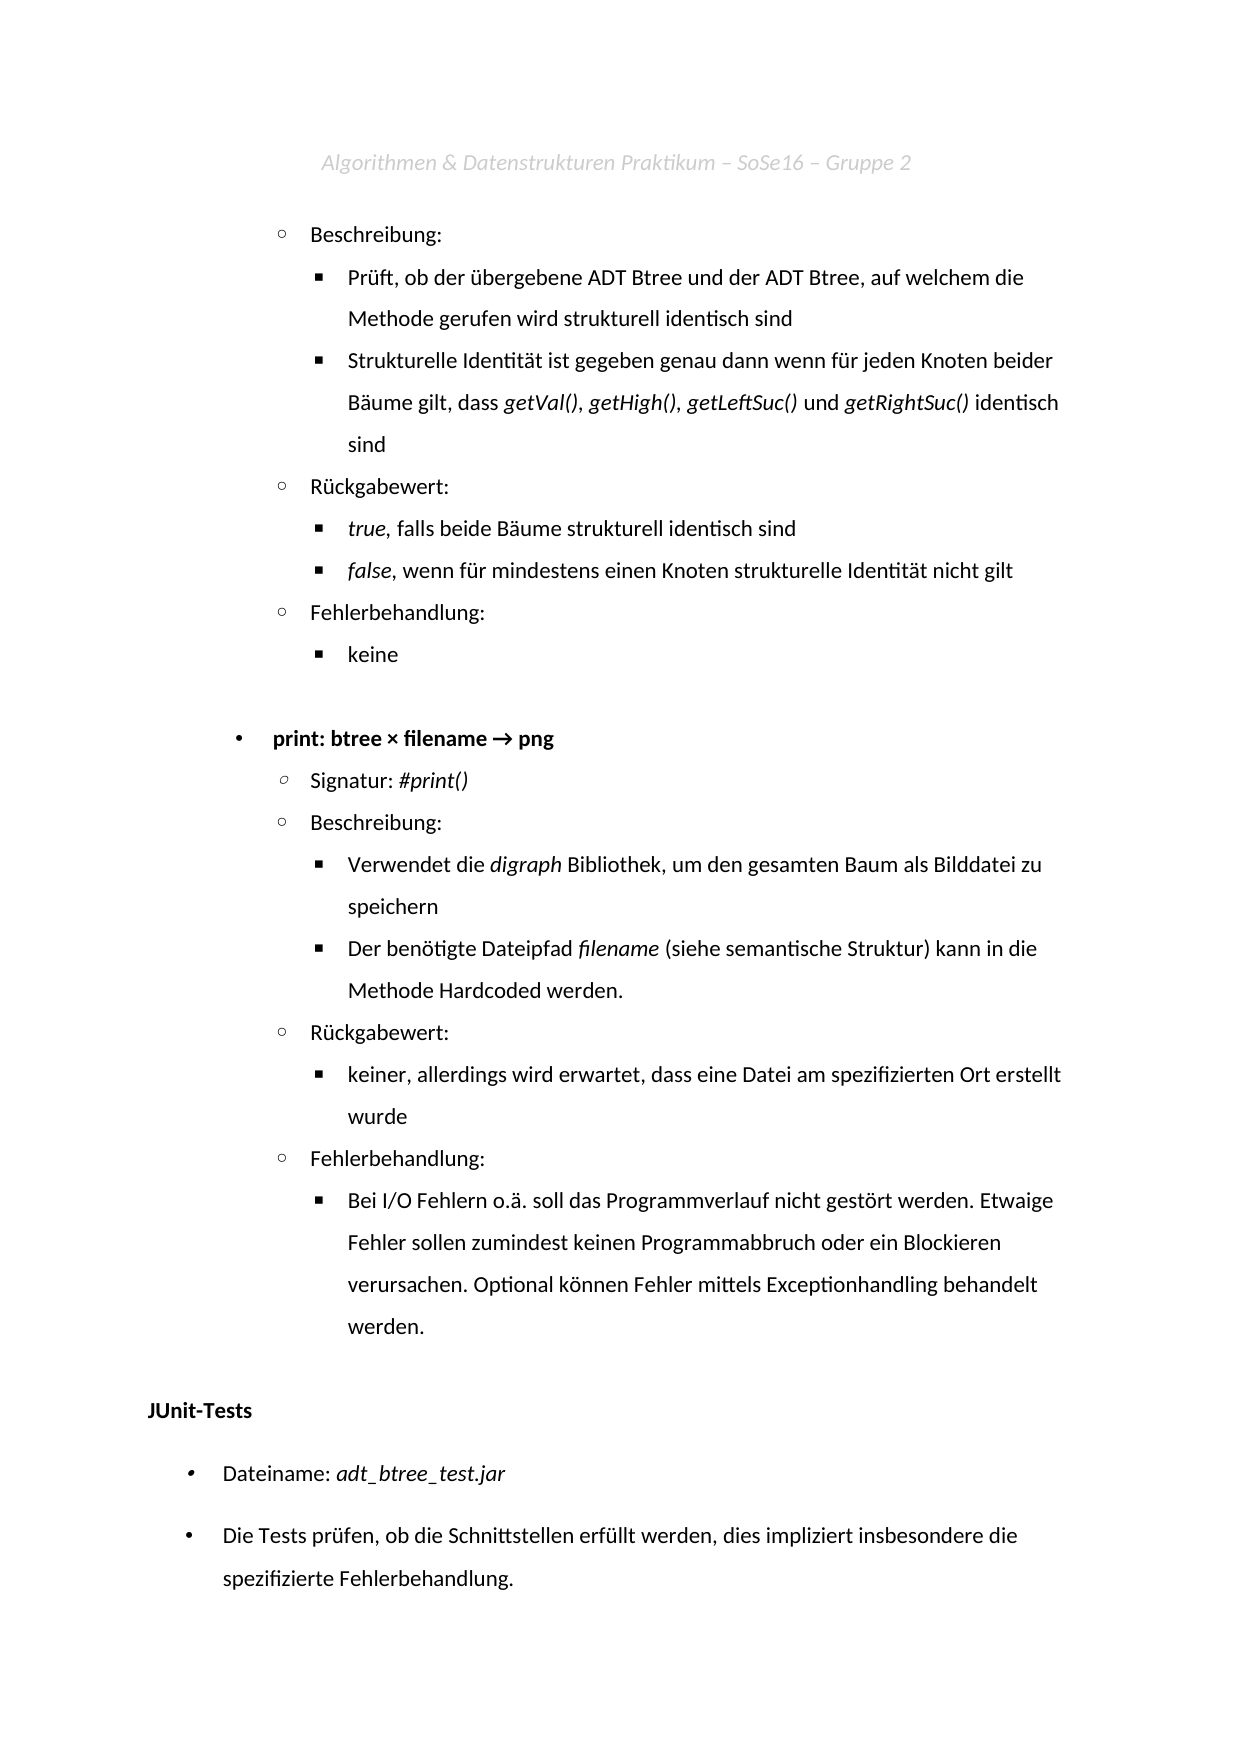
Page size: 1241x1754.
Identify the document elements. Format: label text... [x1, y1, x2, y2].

list Der benötigte Dateipfad filename (siehe semantische Struktur) kann in die Methode Hardcoded werden. [310, 934, 1093, 1004]
list print: btree × filename → png [235, 724, 1093, 752]
text JUnit-Tests [148, 1396, 1093, 1424]
list Verwendet die digraph Bibliothek, um den gesamten Baum als Bilddatei zu speichern [310, 850, 1093, 920]
list Beschreibung: [273, 221, 1093, 249]
list keine [310, 640, 1093, 668]
list false, wenn für mindestens einen Knoten strukturelle Identität nicht gilt [310, 556, 1093, 584]
list Rückgabewert: [273, 1018, 1093, 1046]
list Rückgabewert: [273, 472, 1093, 501]
list Bei I/O Fehlern o.ä. soll das Programmverlauf nicht gestört werden. Etwaige Fehler sollen zumindest keinen Programmabbruch oder ein Blockieren verursachen. Optional können Fehler mittels Exceptionhandling behandelt werden. [310, 1186, 1093, 1340]
list Fehlerbehandlung: [273, 1144, 1093, 1172]
list Die Tests prüfen, ob die Schnittstellen erfüllt werden, dies impliziert insbesondere die spezifizierte Fehlerbehandlung. [185, 1522, 1093, 1592]
list true, falls beide Bäume strukturell identisch sind [310, 514, 1093, 542]
list Fehlerbehandlung: [273, 598, 1093, 626]
list Strukturelle Identität ist gegeben genau dann wenn für jeden Knoten beider Bäume gilt, dass getVal(), getHigh(), getLeftSuc() und getRightSuc() identisch sind [310, 347, 1093, 458]
list Signatur: #print() [273, 766, 1093, 794]
list Prüft, ob der übergebene ADT Btree und der ADT Btree, auf welchem die Methode gerufen wird strukturell identisch sind [310, 263, 1093, 333]
list Dateiname: adt_btree_test.jar [185, 1459, 1093, 1487]
list keiner, allerdings wird erwartet, dass eine Datei am spezifizierten Ort erstellt wurde [310, 1060, 1093, 1130]
list Beschreibung: [273, 808, 1093, 836]
